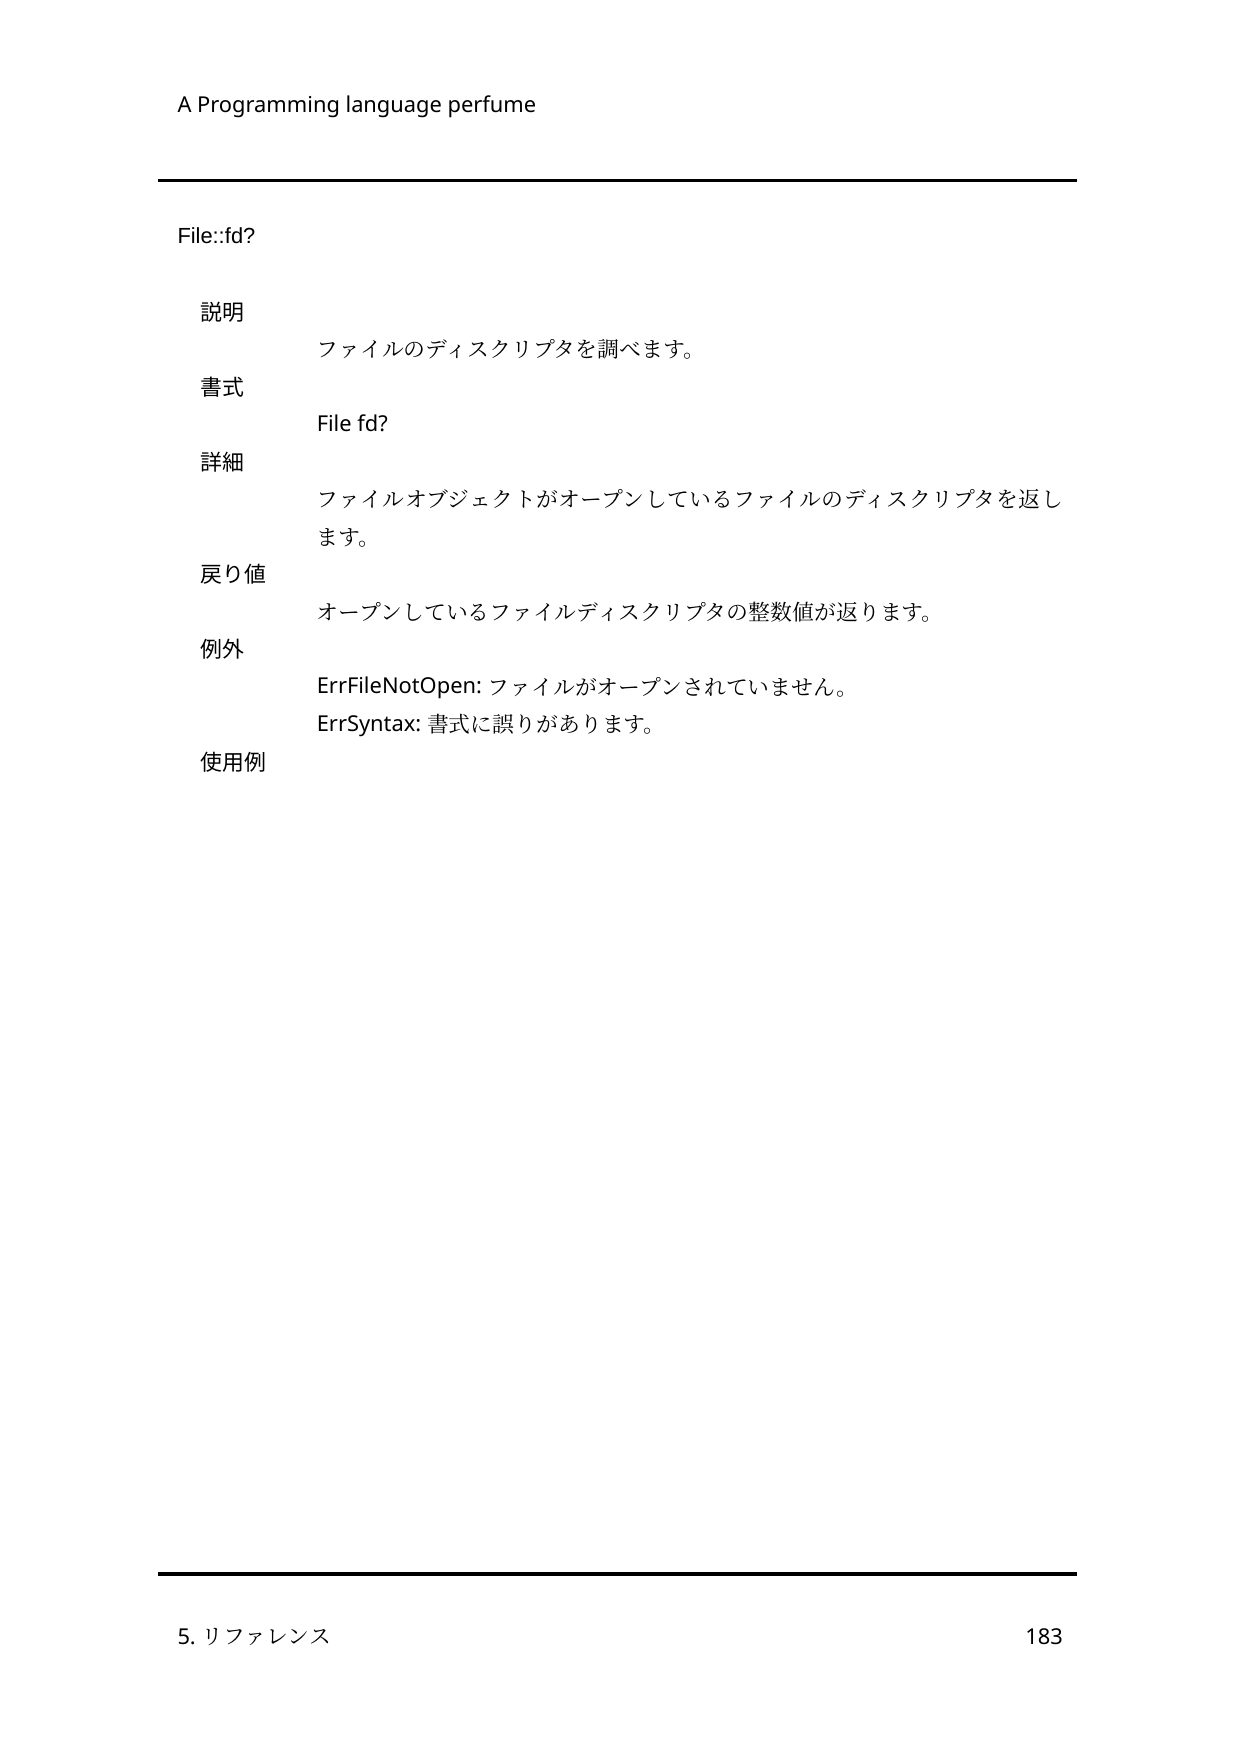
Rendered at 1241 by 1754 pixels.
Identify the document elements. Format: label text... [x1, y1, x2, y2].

table_cell オープンしているファイルディスクリプタの整数値が返ります。 [317, 554, 1063, 629]
table_cell [317, 742, 1063, 817]
table_cell 書式 [200, 367, 317, 442]
subtitle File::fd? [177, 217, 1063, 254]
table_cell ファイルオブジェクトがオープンしているファイルのディスクリプタを返します。 [317, 442, 1063, 554]
table_cell ErrFileNotOpen: ファイルがオープンされていません。 ErrSyntax: 書式に誤りがあります。 [317, 629, 1063, 742]
table_header 説明 [200, 292, 317, 367]
table_header ファイルのディスクリプタを調べます。 [317, 292, 1063, 367]
table_cell 戻り値 [200, 554, 317, 629]
table_cell File fd? [317, 367, 1063, 442]
table_cell 例外 [200, 629, 317, 742]
table_cell 詳細 [200, 442, 317, 554]
table_cell 使用例 [200, 742, 317, 817]
